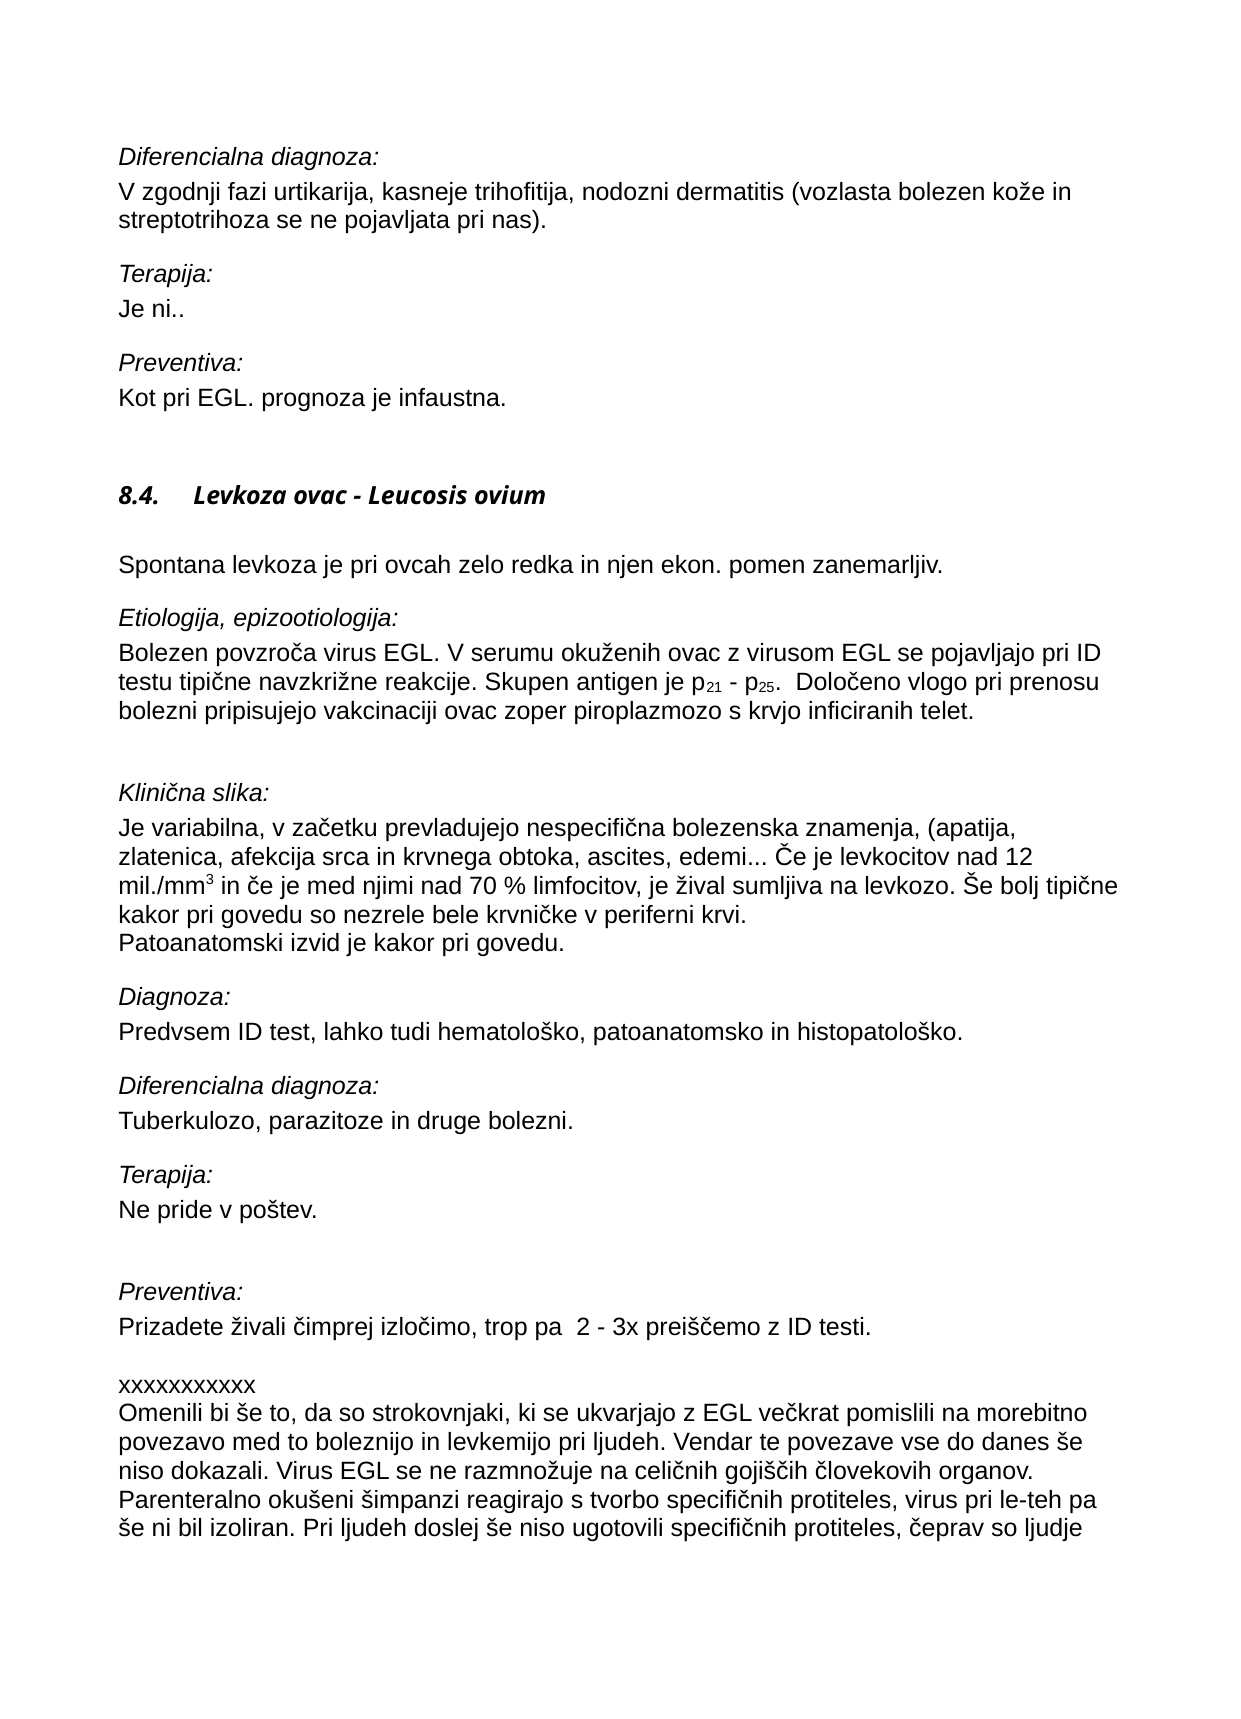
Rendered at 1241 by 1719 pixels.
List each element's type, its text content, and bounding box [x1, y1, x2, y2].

subtitle Diferencialna diagnoza: [118, 142, 1122, 171]
subtitle Terapija: [118, 259, 1122, 288]
text zlatenica, afekcija srca in krvnega obtoka, ascites, edemi... Če je levkocitov nad 12 mil./mm3 in če je med njimi nad 70 % limfocitov, je žival sumljiva na levkozo. Še bolj tipične kakor pri govedu so nezrele bele krvničke v periferni krvi. [118, 842, 1122, 928]
text Predvsem ID test, lahko tudi hematološko, patoanatomsko in histopatološko. [118, 1017, 1122, 1046]
subtitle Diagnoza: [118, 982, 1122, 1011]
subtitle Etiologija, epizootiologija: [118, 603, 1122, 632]
text Bolezen povzroča virus EGL. V serumu okuženih ovac z virusom EGL se pojavljajo pri ID testu tipične navzkrižne reakcije. Skupen antigen je p21 - p25. Določeno vlogo pri prenosu bolezni pripisujejo vakcinaciji ovac zoper piroplazmozo s krvjo inficiranih telet. [118, 638, 1122, 724]
subtitle Preventiva: [118, 348, 1122, 377]
subtitle Diferencialna diagnoza: [118, 1071, 1122, 1099]
text Parenteralno okušeni šimpanzi reagirajo s tvorbo specifičnih protiteles, virus pri le-teh pa še ni bil izoliran. Pri ljudeh doslej še niso ugotovili specifičnih protiteles, čeprav so ljudje [118, 1484, 1122, 1542]
subtitle Klinična slika: [118, 778, 1122, 807]
subtitle Levkoza ovac - Leucosis ovium [118, 478, 1122, 512]
text Ne pride v poštev. [118, 1194, 1122, 1223]
subtitle Terapija: [118, 1159, 1122, 1188]
text Omenili bi še to, da so strokovnjaki, ki se ukvarjajo z EGL večkrat pomislili na morebitno povezavo med to boleznijo in levkemijo pri ljudeh. Vendar te povezave vse do danes še niso dokazali. Virus EGL se ne razmnožuje na celičnih gojiščih človekovih organov. [118, 1398, 1122, 1484]
text Je ni.. [118, 294, 1122, 323]
text Kot pri EGL. prognoza je infaustna. [118, 383, 1122, 412]
text Patoanatomski izvid je kakor pri govedu. [118, 928, 1122, 957]
text V zgodnji fazi urtikarija, kasneje trihofitija, nodozni dermatitis (vozlasta bolezen kože in streptotrihoza se ne pojavljata pri nas). [118, 177, 1122, 234]
text Spontana levkoza je pri ovcah zelo redka in njen ekon. pomen zanemarljiv. [118, 549, 1122, 578]
text Tuberkulozo, parazitoze in druge bolezni. [118, 1106, 1122, 1134]
text Prizadete živali čimprej izločimo, trop pa 2 - 3x preiščemo z ID testi. [118, 1312, 1122, 1341]
text xxxxxxxxxxx [118, 1369, 1122, 1398]
subtitle Preventiva: [118, 1277, 1122, 1306]
text Je variabilna, v začetku prevladujejo nespecifična bolezenska znamenja, (apatija, [118, 813, 1122, 842]
